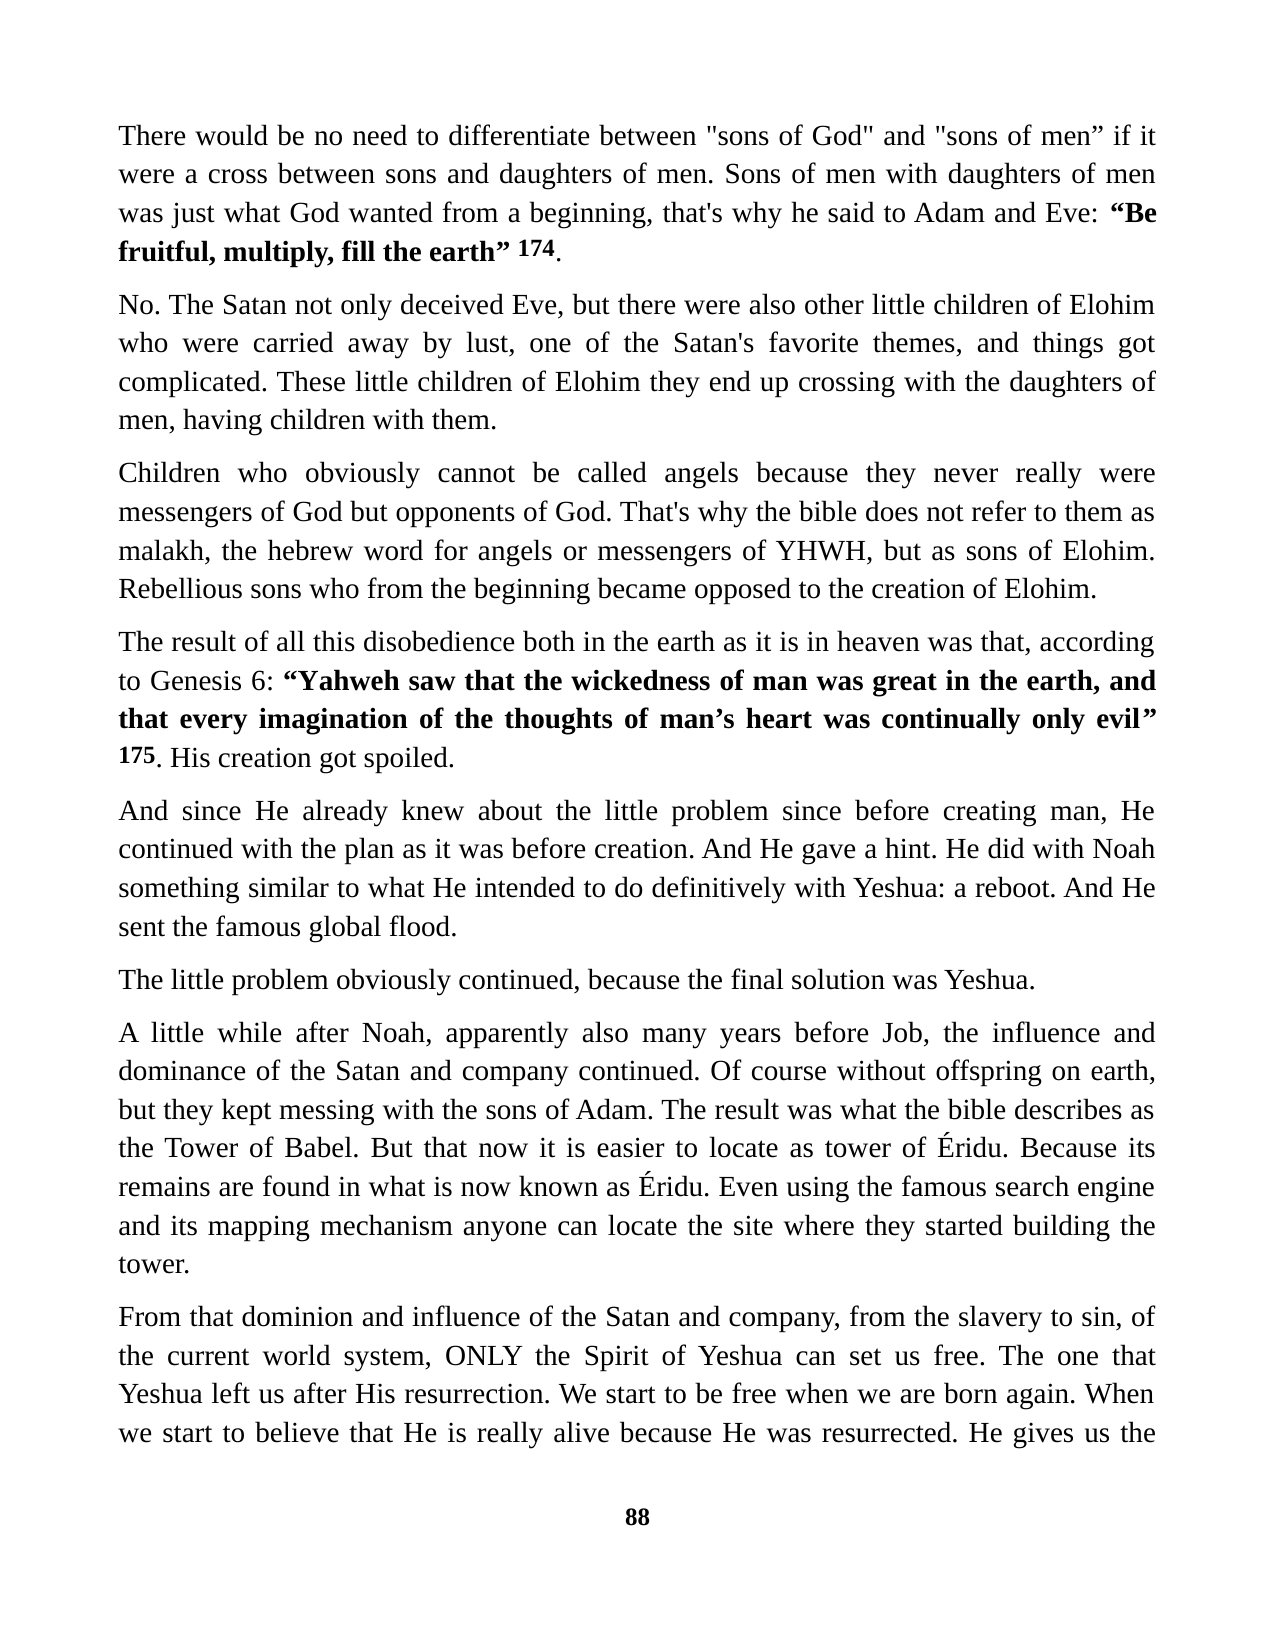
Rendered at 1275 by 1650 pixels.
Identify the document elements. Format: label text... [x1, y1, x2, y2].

text There would be no need to differentiate between "sons of God" and "sons of men” if it were a cross between sons and daughters of men. Sons of men with daughters of men was just what God wanted from a beginning, that's why he said to Adam and Eve: “Be fruitful, multiply, fill the earth” . [118, 118, 1157, 267]
text And since He already knew about the little problem since before creating man, He continued with the plan as it was before creation. And He gave a hint. He did with Noah something similar to what He intended to do definitively with Yeshua: a reboot. And He sent the famous global flood. [118, 793, 1157, 942]
text From that dominion and influence of the Satan and company, from the slavery to sin, of the current world system, ONLY the Spirit of Yeshua can set us free. The one that Yeshua left us after His resurrection. We start to be free when we are born again. When we start to believe that He is really alive because He was resurrected. He gives us the [118, 1299, 1157, 1448]
text No. The Satan not only deceived Eve, but there were also other little children of Elohim who were carried away by lust, one of the Satan's favorite themes, and things got complicated. These little children of Elohim they end up crossing with the daughters of men, having children with them. [118, 287, 1157, 436]
text A little while after Noah, apparently also many years before Job, the influence and dominance of the Satan and company continued. Of course without offspring on earth, but they kept messing with the sons of Adam. The result was what the bible describes as the Tower of Babel. But that now it is easier to locate as tower of Éridu. Because its remains are found in what is now known as Éridu. Even using the famous search engine and its mapping mechanism anyone can locate the site where they started building the tower. [118, 1015, 1157, 1280]
text The result of all this disobedience both in the earth as it is in heaven was that, according to Genesis 6: “Yahweh saw that the wickedness of man was great in the earth, and that every imagination of the thoughts of man’s heart was continually only evil” . His creation got spoiled. [118, 624, 1157, 773]
text The little problem obviously continued, because the final solution was Yeshua. [118, 962, 1157, 995]
text Children who obviously cannot be called angels because they never really were messengers of God but opponents of God. That's why the bible does not refer to them as malakh, the hebrew word for angels or messengers of YHWH, but as sons of Elohim. Rebellious sons who from the beginning became opposed to the creation of Elohim. [118, 456, 1157, 605]
